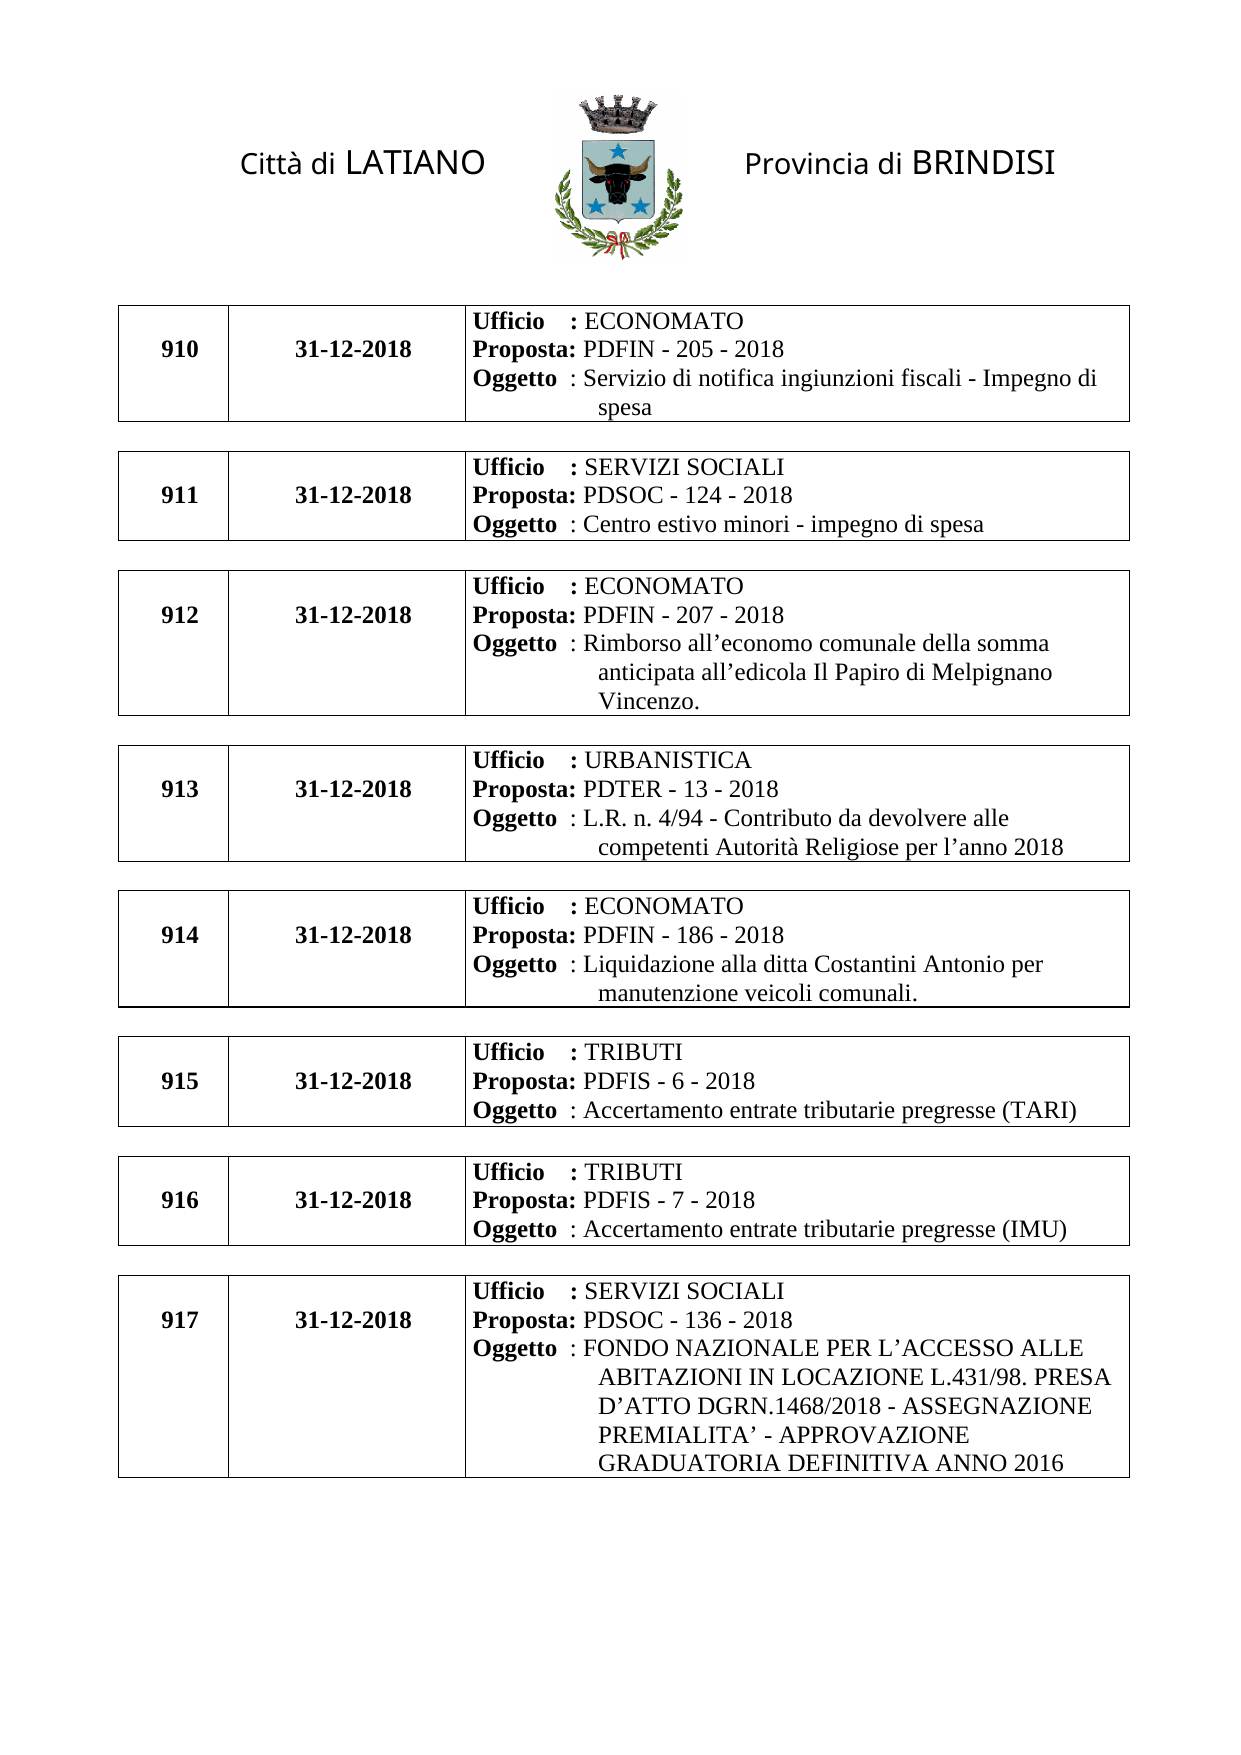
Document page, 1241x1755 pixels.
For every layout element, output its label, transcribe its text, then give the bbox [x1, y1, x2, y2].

table_header 912 [119, 571, 228, 715]
table_header Ufficio : ECONOMATO Proposta: PDFIN - 207 - 2018 Oggetto : Rimborso all’economo comunale della somma anticipata all’edicola Il Papiro di Melpignano Vincenzo. [466, 571, 1129, 715]
table_header Ufficio : ECONOMATO Proposta: PDFIN - 205 - 2018 Oggetto : Servizio di notifica ingiunzioni fiscali - Impegno di spesa [466, 306, 1129, 421]
table_header 916 [119, 1157, 228, 1245]
table_header 911 [119, 452, 228, 540]
table_header 31-12-2018 [229, 1157, 465, 1245]
table_header 914 [119, 891, 228, 1006]
table_header Ufficio : SERVIZI SOCIALI Proposta: PDSOC - 136 - 2018 Oggetto : FONDO NAZIONALE PER L’ACCESSO ALLE ABITAZIONI IN LOCAZIONE L.431/98. PRESA D’ATTO DGRN.1468/2018 - ASSEGNAZIONE PREMIALITA’ - APPROVAZIONE GRADUATORIA DEFINITIVA ANNO 2016 [466, 1276, 1129, 1477]
table_header Ufficio : TRIBUTI Proposta: PDFIS - 7 - 2018 Oggetto : Accertamento entrate tributarie pregresse (IMU) [466, 1157, 1129, 1245]
table_header 31-12-2018 [229, 452, 465, 540]
table_header 31-12-2018 [229, 746, 465, 861]
table_header 31-12-2018 [229, 891, 465, 1006]
table_header 913 [119, 746, 228, 861]
table_header Ufficio : ECONOMATO Proposta: PDFIN - 186 - 2018 Oggetto : Liquidazione alla ditta Costantini Antonio per manutenzione veicoli comunali. [466, 891, 1129, 1006]
table_header 910 [119, 306, 228, 421]
table_header 917 [119, 1276, 228, 1477]
table_header 31-12-2018 [229, 1037, 465, 1126]
table_header Ufficio : TRIBUTI Proposta: PDFIS - 6 - 2018 Oggetto : Accertamento entrate tributarie pregresse (TARI) [466, 1037, 1129, 1126]
table_header 31-12-2018 [229, 1276, 465, 1477]
table_header Ufficio : URBANISTICA Proposta: PDTER - 13 - 2018 Oggetto : L.R. n. 4/94 - Contributo da devolvere alle competenti Autorità Religiose per l’anno 2018 [466, 746, 1129, 861]
table_header Ufficio : SERVIZI SOCIALI Proposta: PDSOC - 124 - 2018 Oggetto : Centro estivo minori - impegno di spesa [466, 452, 1129, 540]
table_header 31-12-2018 [229, 571, 465, 715]
table_header 915 [119, 1037, 228, 1126]
table_header 31-12-2018 [229, 306, 465, 421]
